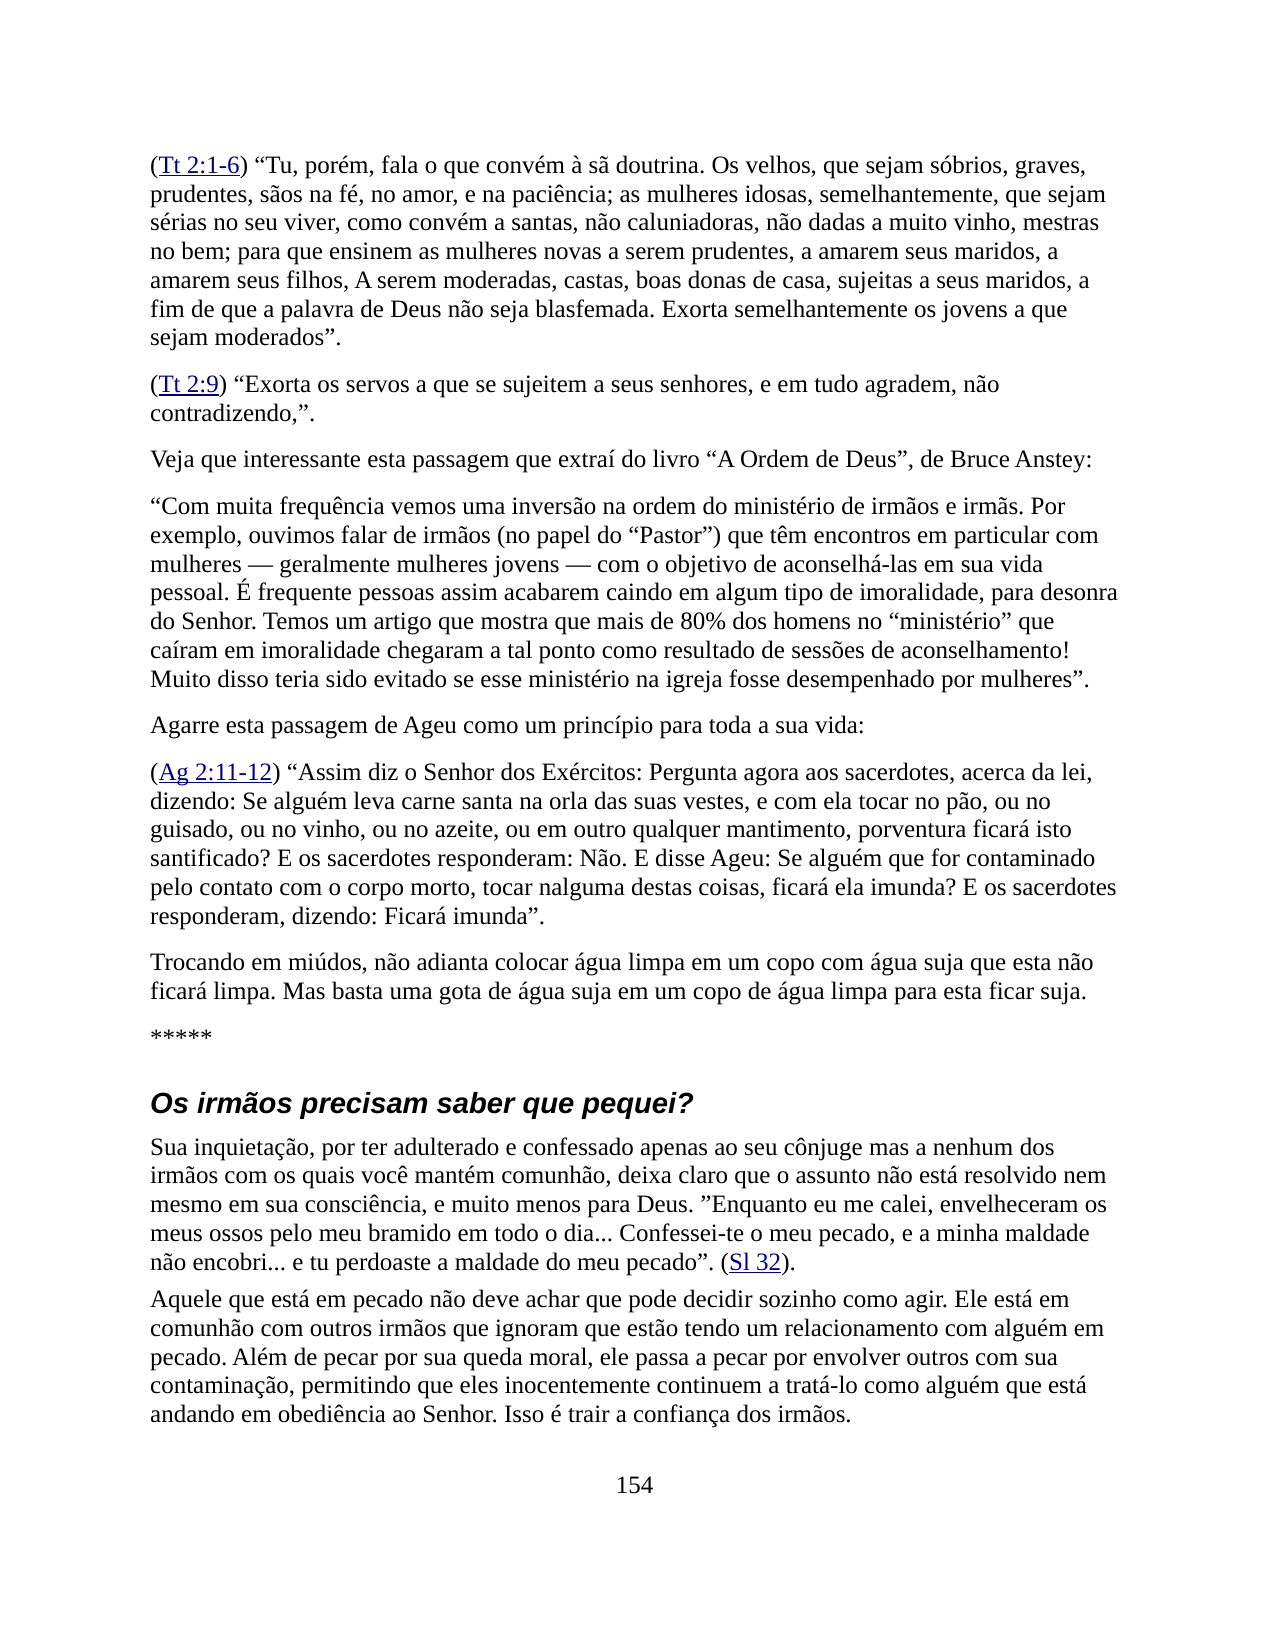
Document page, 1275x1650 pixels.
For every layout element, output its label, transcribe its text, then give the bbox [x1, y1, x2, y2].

text Aquele que está em pecado não deve achar que pode decidir sozinho como agir. Ele está em comunhão com outros irmãos que ignoram que estão tendo um relacionamento com alguém em pecado. Além de pecar por sua queda moral, ele passa a pecar por envolver outros com sua contaminação, permitindo que eles inocentemente continuem a tratá-lo como alguém que está andando em obediência ao Senhor. Isso é trair a confiança dos irmãos. [150, 1284, 1125, 1428]
text Agarre esta passagem de Ageu como um princípio para toda a sua vida: [150, 710, 1125, 739]
text Veja que interessante esta passagem que extraí do livro “A Ordem de Deus”, de Bruce Anstey: [150, 444, 1125, 473]
text ***** [150, 1023, 1125, 1052]
text (Ag 2:11-12) “Assim diz o Senhor dos Exércitos: Pergunta agora aos sacerdotes, acerca da lei, dizendo: Se alguém leva carne santa na orla das suas vestes, e com ela tocar no pão, ou no guisado, ou no vinho, ou no azeite, ou em outro qualquer mantimento, porventura ficará isto santificado? E os sacerdotes responderam: Não. E disse Ageu: Se alguém que for contaminado pelo contato com o corpo morto, tocar nalguma destas coisas, ficará ela imunda? E os sacerdotes responderam, dizendo: Ficará imunda”. [150, 757, 1125, 929]
text (Tt 2:9) “Exorta os servos a que se sujeitem a seus senhores, e em tudo agradem, não contradizendo,”. [150, 369, 1125, 427]
subtitle Os irmãos precisam saber que pequei? [150, 1086, 1125, 1119]
text Trocando em miúdos, não adianta colocar água limpa em um copo com água suja que esta não ficará limpa. Mas basta uma gota de água suja em um copo de água limpa para esta ficar suja. [150, 947, 1125, 1005]
text (Tt 2:1-6) “Tu, porém, fala o que convém à sã doutrina. Os velhos, que sejam sóbrios, graves, prudentes, sãos na fé, no amor, e na paciência; as mulheres idosas, semelhantemente, que sejam sérias no seu viver, como convém a santas, não caluniadoras, não dadas a muito vinho, mestras no bem; para que ensinem as mulheres novas a serem prudentes, a amarem seus maridos, a amarem seus filhos, A serem moderadas, castas, boas donas de casa, sujeitas a seus maridos, a fim de que a palavra de Deus não seja blasfemada. Exorta semelhantemente os jovens a que sejam moderados”. [150, 150, 1125, 351]
text “Com muita frequência vemos uma inversão na ordem do ministério de irmãos e irmãs. Por exemplo, ouvimos falar de irmãos (no papel do “Pastor”) que têm encontros em particular com mulheres — geralmente mulheres jovens — com o objetivo de aconselhá-las em sua vida pessoal. É frequente pessoas assim acabarem caindo em algum tipo de imoralidade, para desonra do Senhor. Temos um artigo que mostra que mais de 80% dos homens no “ministério” que caíram em imoralidade chegaram a tal ponto como resultado de sessões de aconselhamento! Muito disso teria sido evitado se esse ministério na igreja fosse desempenhado por mulheres”. [150, 491, 1125, 692]
text Sua inquietação, por ter adulterado e confessado apenas ao seu cônjuge mas a nenhum dos irmãos com os quais você mantém comunhão, deixa claro que o assunto não está resolvido nem mesmo em sua consciência, e muito menos para Deus. ”Enquanto eu me calei, envelheceram os meus ossos pelo meu bramido em todo o dia... Confessei-te o meu pecado, e a minha maldade não encobri... e tu perdoaste a maldade do meu pecado”. (Sl 32). [150, 1132, 1125, 1275]
